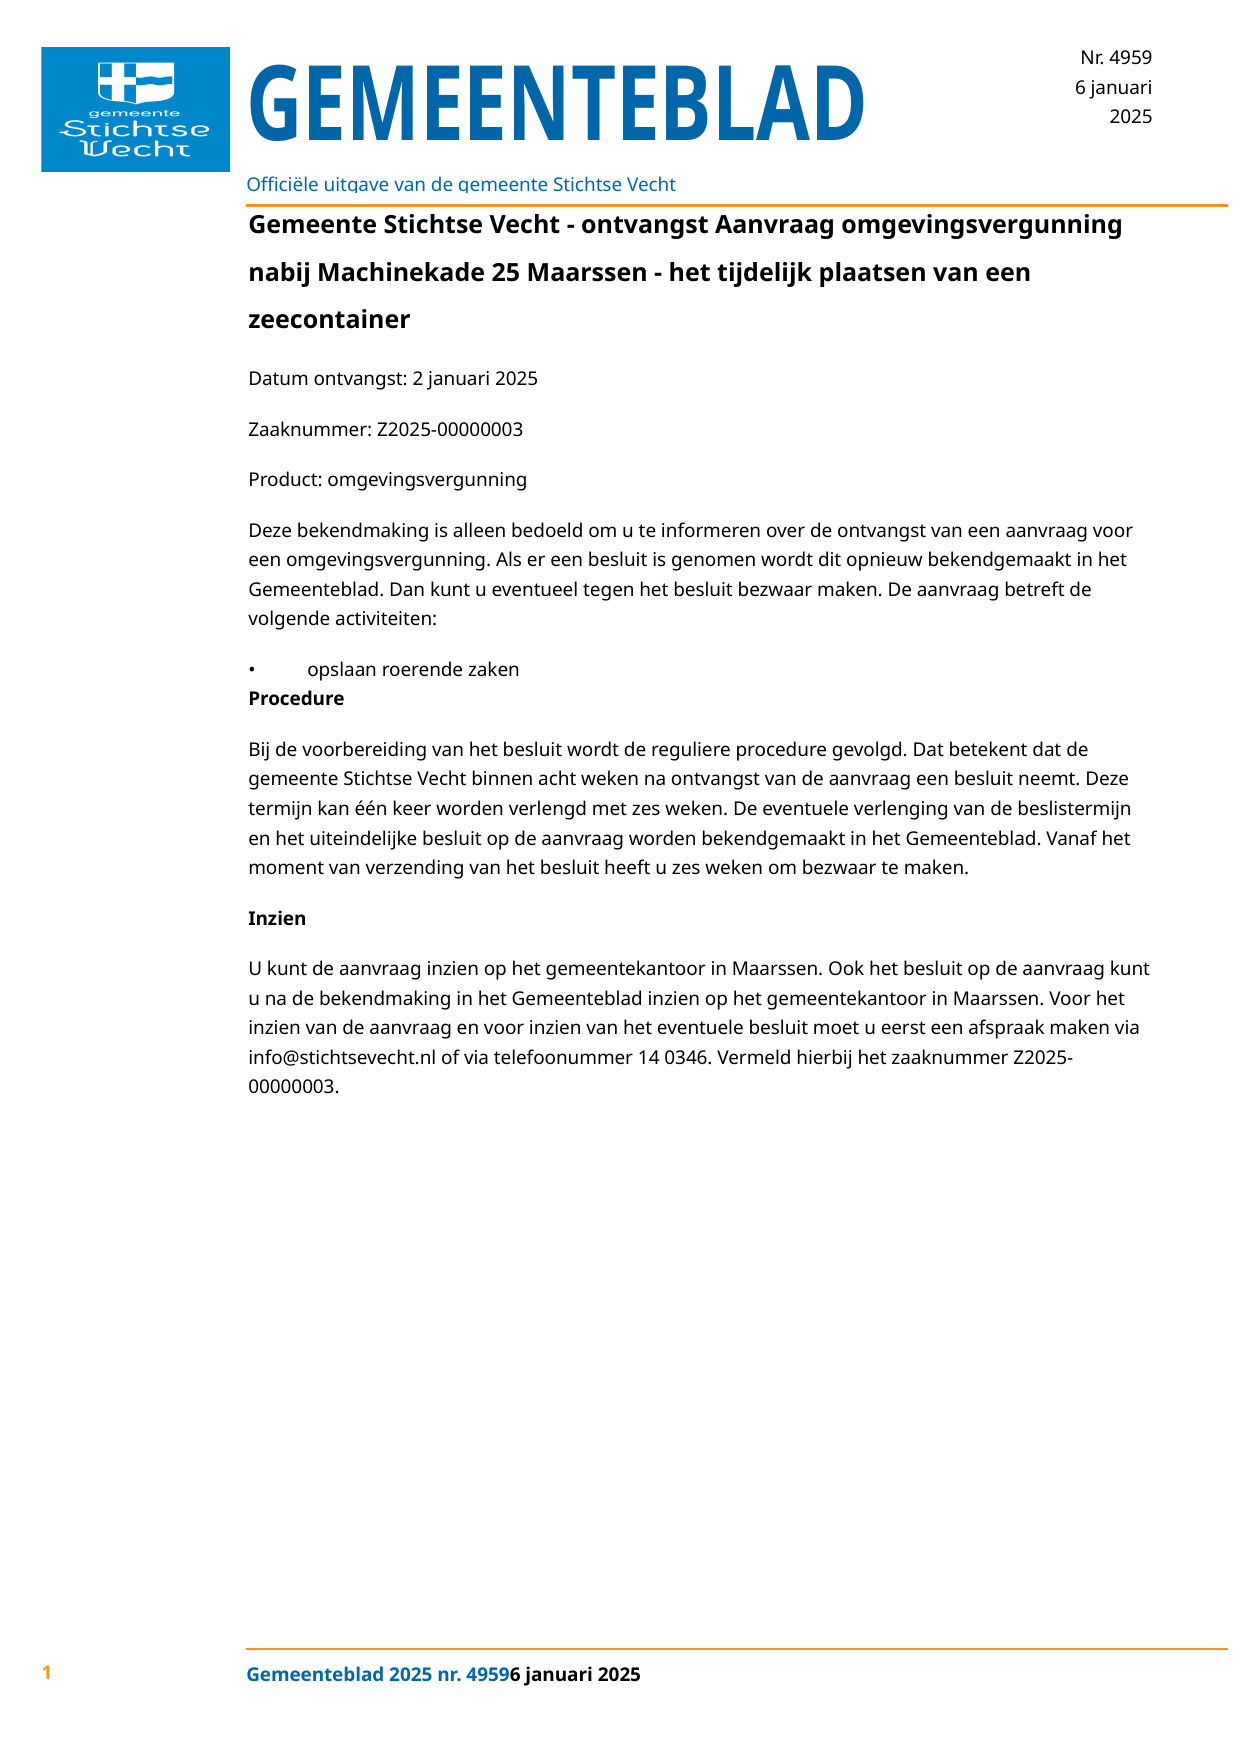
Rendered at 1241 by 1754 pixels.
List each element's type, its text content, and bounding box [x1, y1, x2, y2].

text Product: omgevingsvergunning [248, 466, 1152, 492]
picture [99, 63, 135, 101]
list opslaan roerende zaken [248, 656, 1152, 682]
text Datum ontvangst: 2 januari 2025 [248, 366, 1152, 391]
text Procedure [248, 686, 1152, 711]
text U kunt de aanvraag inzien op het gemeentekantoor in Maarssen. Ook het besluit op de aanvraag kunt u na de bekendmaking in het Gemeenteblad inzien op het gemeentekantoor in Maarssen. Voor het inzien van de aanvraag en voor inzien van het eventuele besluit moet u eerst een afspraak maken via info@stichtsevecht.nl of via telefoonummer 14 0346. Vermeld hierbij het zaaknummer Z2025-00000003. [248, 955, 1152, 1099]
text Gemeente Stichtse Vecht - ontvangst Aanvraag omgevingsvergunning nabij Machinekade 25 Maarssen - het tijdelijk plaatsen van een zeecontainer [248, 207, 1152, 336]
picture [137, 63, 174, 103]
text Zaaknummer: Z2025-00000003 [248, 416, 1152, 442]
text Inzien [248, 905, 1152, 930]
text Deze bekendmaking is alleen bedoeld om u te informeren over de ontvangst van een aanvraag voor een omgevingsvergunning. Als er een besluit is genomen wordt dit opnieuw bekendgemaakt in het Gemeenteblad. Dan kunt u eventueel tegen het besluit bezwaar maken. De aanvraag betreft de volgende activiteiten: [248, 517, 1152, 631]
text Bij de voorbereiding van het besluit wordt de reguliere procedure gevolgd. Dat betekent dat de gemeente Stichtse Vecht binnen acht weken na ontvangst van de aanvraag een besluit neemt. Deze termijn kan één keer worden verlengd met zes weken. De eventuele verlenging van de beslistermijn en het uiteindelijke besluit op de aanvraag worden bekendgemaakt in het Gemeenteblad. Vanaf het moment van verzending van het besluit heeft u zes weken om bezwaar te maken. [248, 736, 1152, 880]
